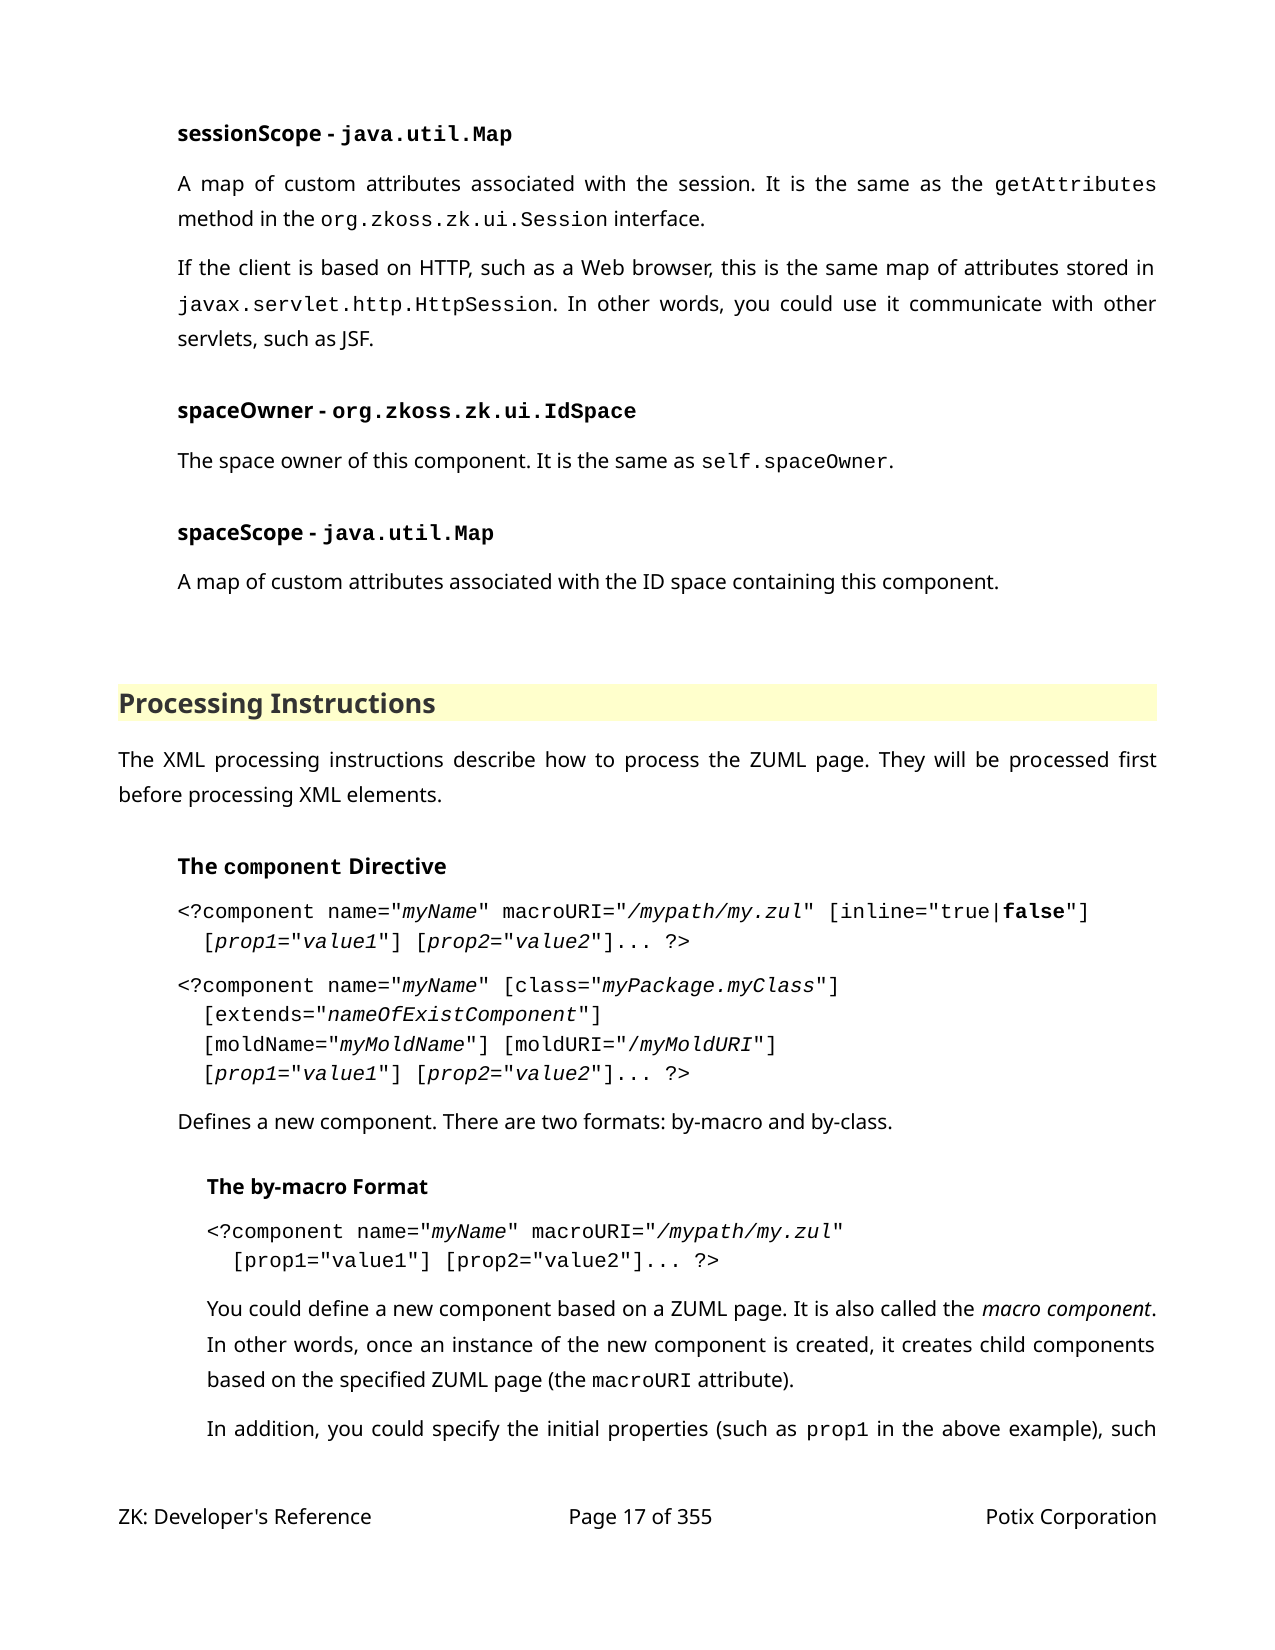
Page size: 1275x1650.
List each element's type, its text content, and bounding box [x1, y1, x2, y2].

text The XML processing instructions describe how to process the ZUML page. They will be processed first before processing XML elements. [118, 745, 1157, 808]
subtitle spaceScope - java.util.Map [177, 517, 1157, 547]
text <?component name="myName" [class="myPackage.myClass"] [extends="nameOfExistComponent"] [moldName="myMoldName"] [moldURI="/myMoldURI"] [prop1="value1"] [prop2="value2"]... ?> [177, 975, 1157, 1087]
text <?component name="myName" macroURI="/mypath/my.zul" [prop1="value1"] [prop2="value2"]... ?> [207, 1221, 1157, 1274]
text If the client is based on HTTP, such as a Web browser, this is the same map of attributes stored in javax.servlet.http.HttpSession. In other words, you could use it communicate with other servlets, such as JSF. [177, 253, 1157, 352]
subtitle Processing Instructions [118, 684, 1157, 721]
subtitle The by-macro Format [207, 1172, 1157, 1200]
text <?component name="myName" macroURI="/mypath/my.zul" [inline="true|false"] [prop1="value1"] [prop2="value2"]... ?> [177, 901, 1157, 954]
subtitle sessionScope - java.util.Map [177, 118, 1157, 148]
subtitle spaceOwner - org.zkoss.zk.ui.IdSpace [177, 395, 1157, 425]
text A map of custom attributes associated with the session. It is the same as the getAttributes method in the org.zkoss.zk.ui.Session interface. [177, 169, 1157, 233]
text In addition, you could specify the initial properties (such as prop1 in the above example), such [207, 1414, 1157, 1443]
text The space owner of this component. It is the same as self.spaceOwner. [177, 446, 1157, 474]
text A map of custom attributes associated with the ID space containing this component. [177, 567, 1157, 596]
text You could define a new component based on a ZUML page. It is also called the macro component. In other words, once an instance of the new component is created, it creates child components based on the specified ZUML page (the macroURI attribute). [207, 1294, 1157, 1393]
text Defines a new component. There are two formats: by-macro and by-class. [177, 1107, 1157, 1135]
subtitle The component Directive [177, 851, 1157, 881]
